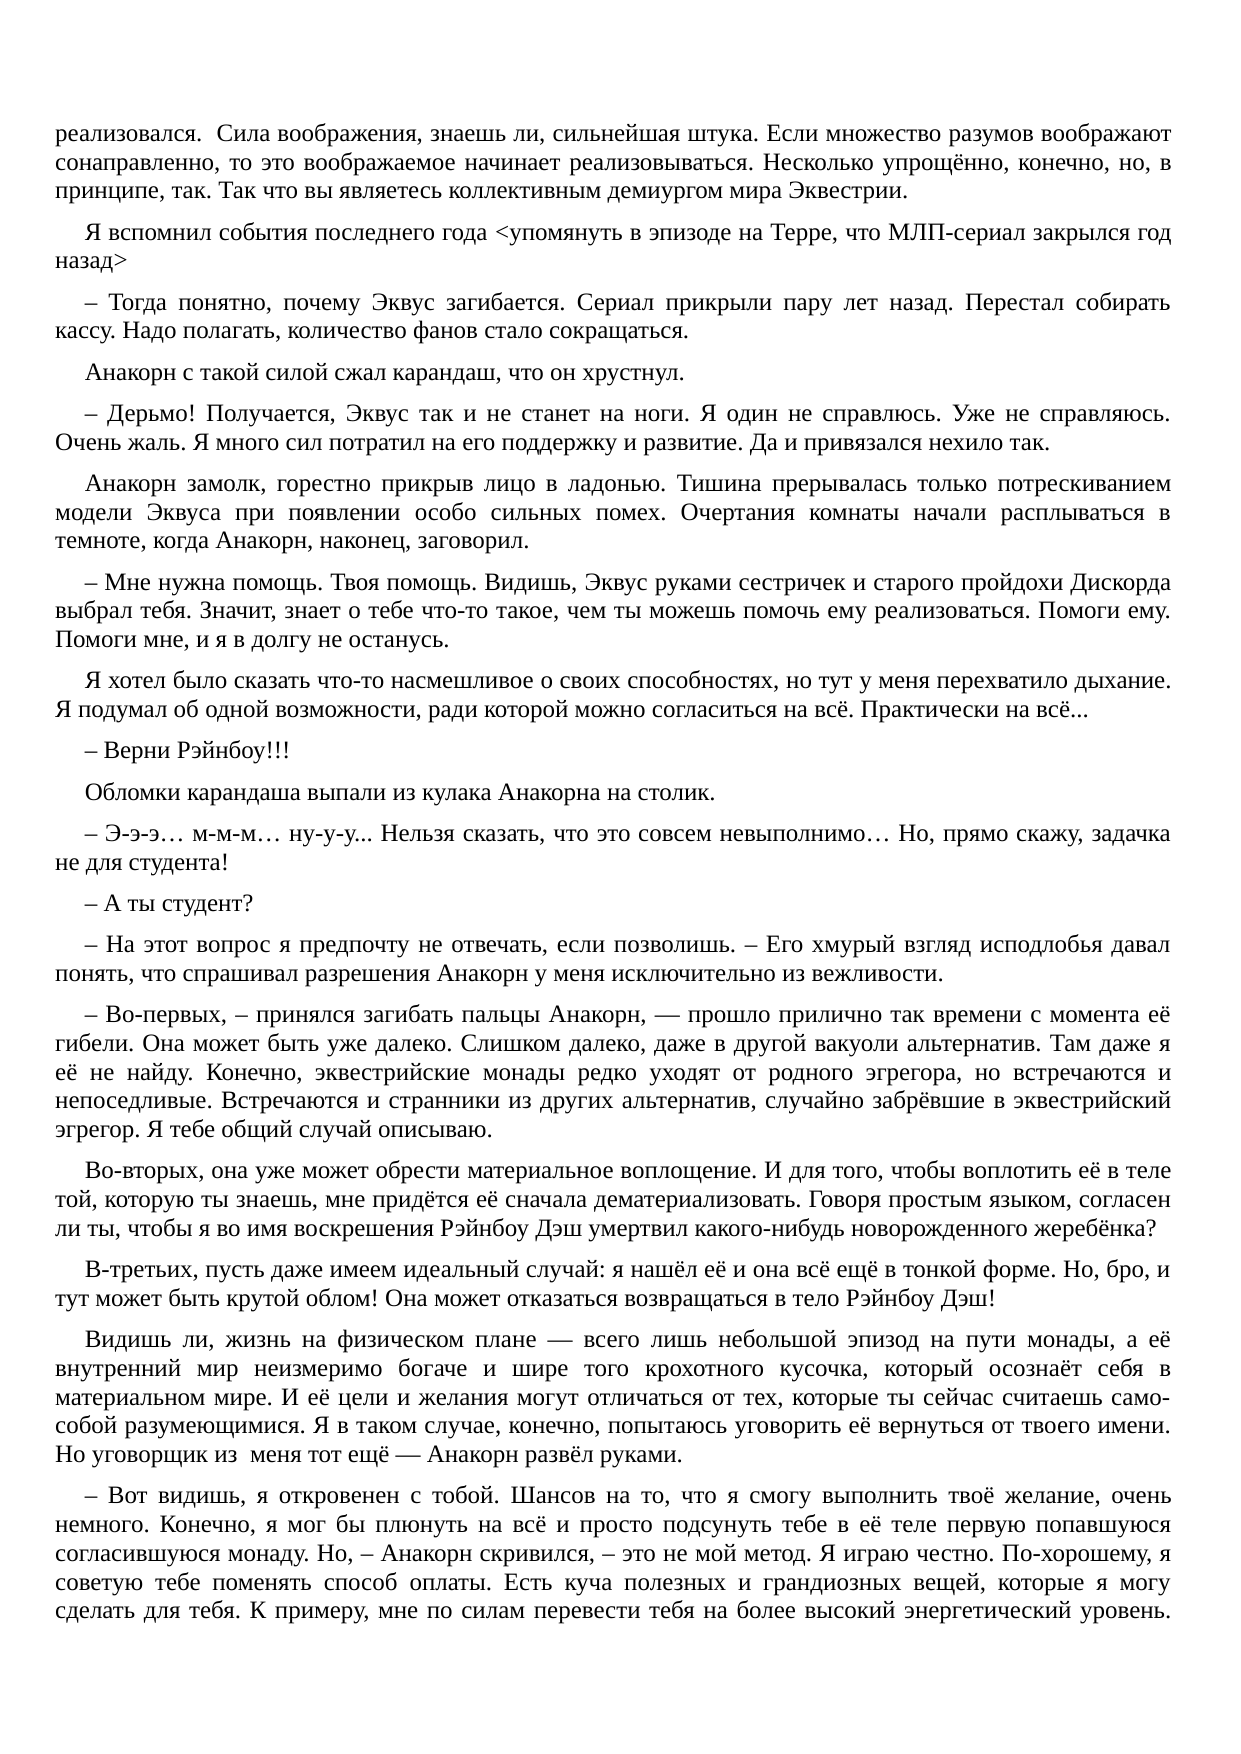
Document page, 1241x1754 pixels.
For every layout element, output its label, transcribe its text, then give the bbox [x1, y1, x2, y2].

text – На этот вопрос я предпочту не отвечать, если позволишь. – Его хмурый взгляд исподлобья давал понять, что спрашивал разрешения Анакорн у меня исключительно из вежливости. [55, 929, 1172, 987]
text Анакорн замолк, горестно прикрыв лицо в ладонью. Тишина прерывалась только потрескиванием модели Эквуса при появлении особо сильных помех. Очертания комнаты начали расплываться в темноте, когда Анакорн, наконец, заговорил. [55, 468, 1172, 554]
text – А ты студент? [55, 888, 1172, 917]
text – Э-э-э… м-м-м… ну-у-у... Нельзя сказать, что это совсем невыполнимо… Но, прямо скажу, задачка не для студента! [55, 818, 1172, 876]
text Я вспомнил события последнего года <упомянуть в эпизоде на Терре, что МЛП-сериал закрылся год назад> [55, 217, 1172, 274]
text – Дерьмо! Получается, Эквус так и не станет на ноги. Я один не справлюсь. Уже не справляюсь. Очень жаль. Я много сил потратил на его поддержку и развитие. Да и привязался нехило так. [55, 398, 1172, 456]
text реализовался. Сила воображения, знаешь ли, сильнейшая штука. Если множество разумов воображают сонаправленно, то это воображаемое начинает реализовываться. Несколько упрощённо, конечно, но, в принципе, так. Так что вы являетесь коллективным демиургом мира Эквестрии. [55, 118, 1172, 204]
text – Верни Рэйнбоу!!! [55, 736, 1172, 764]
text – Мне нужна помощь. Твоя помощь. Видишь, Эквус руками сестричек и старого пройдохи Дискорда выбрал тебя. Значит, знает о тебе что-то такое, чем ты можешь помочь ему реализоваться. Помоги ему. Помоги мне, и я в долгу не останусь. [55, 567, 1172, 653]
text – Тогда понятно, почему Эквус загибается. Сериал прикрыли пару лет назад. Перестал собирать кассу. Надо полагать, количество фанов стало сокращаться. [55, 287, 1172, 344]
text – Вот видишь, я откровенен с тобой. Шансов на то, что я смогу выполнить твоё желание, очень немного. Конечно, я мог бы плюнуть на всё и просто подсунуть тебе в её теле первую попавшуюся согласившуюся монаду. Но, – Анакорн скривился, – это не мой метод. Я играю честно. По-хорошему, я советую тебе поменять способ оплаты. Есть куча полезных и грандиозных вещей, которые я могу сделать для тебя. К примеру, мне по силам перевести тебя на более высокий энергетический уровень. [55, 1481, 1172, 1624]
text Обломки карандаша выпали из кулака Анакорна на столик. [55, 777, 1172, 806]
text Я хотел было сказать что-то насмешливое о своих способностях, но тут у меня перехватило дыхание. Я подумал об одной возможности, ради которой можно согласиться на всё. Практически на всё... [55, 666, 1172, 723]
text Видишь ли, жизнь на физическом плане — всего лишь небольшой эпизод на пути монады, а её внутренний мир неизмеримо богаче и шире того крохотного кусочка, который осознаёт себя в материальном мире. И её цели и желания могут отличаться от тех, которые ты сейчас считаешь само-собой разумеющимися. Я в таком случае, конечно, попытаюсь уговорить её вернуться от твоего имени. Но уговорщик из меня тот ещё — Анакорн развёл руками. [55, 1324, 1172, 1468]
text В-третьих, пусть даже имеем идеальный случай: я нашёл её и она всё ещё в тонкой форме. Но, бро, и тут может быть крутой облом! Она может отказаться возвращаться в тело Рэйнбоу Дэш! [55, 1254, 1172, 1312]
text Во-вторых, она уже может обрести материальное воплощение. И для того, чтобы воплотить её в теле той, которую ты знаешь, мне придётся её сначала дематериализовать. Говоря простым языком, согласен ли ты, чтобы я во имя воскрешения Рэйнбоу Дэш умертвил какого-нибудь новорожденного жеребёнка? [55, 1156, 1172, 1242]
text Анакорн с такой силой сжал карандаш, что он хрустнул. [55, 357, 1172, 386]
text – Во-первых, – принялся загибать пальцы Анакорн, — прошло прилично так времени с момента её гибели. Она может быть уже далеко. Слишком далеко, даже в другой вакуоли альтернатив. Там даже я её не найду. Конечно, эквестрийские монады редко уходят от родного эгрегора, но встречаются и непоседливые. Встречаются и странники из других альтернатив, случайно забрёвшие в эквестрийский эгрегор. Я тебе общий случай описываю. [55, 999, 1172, 1143]
